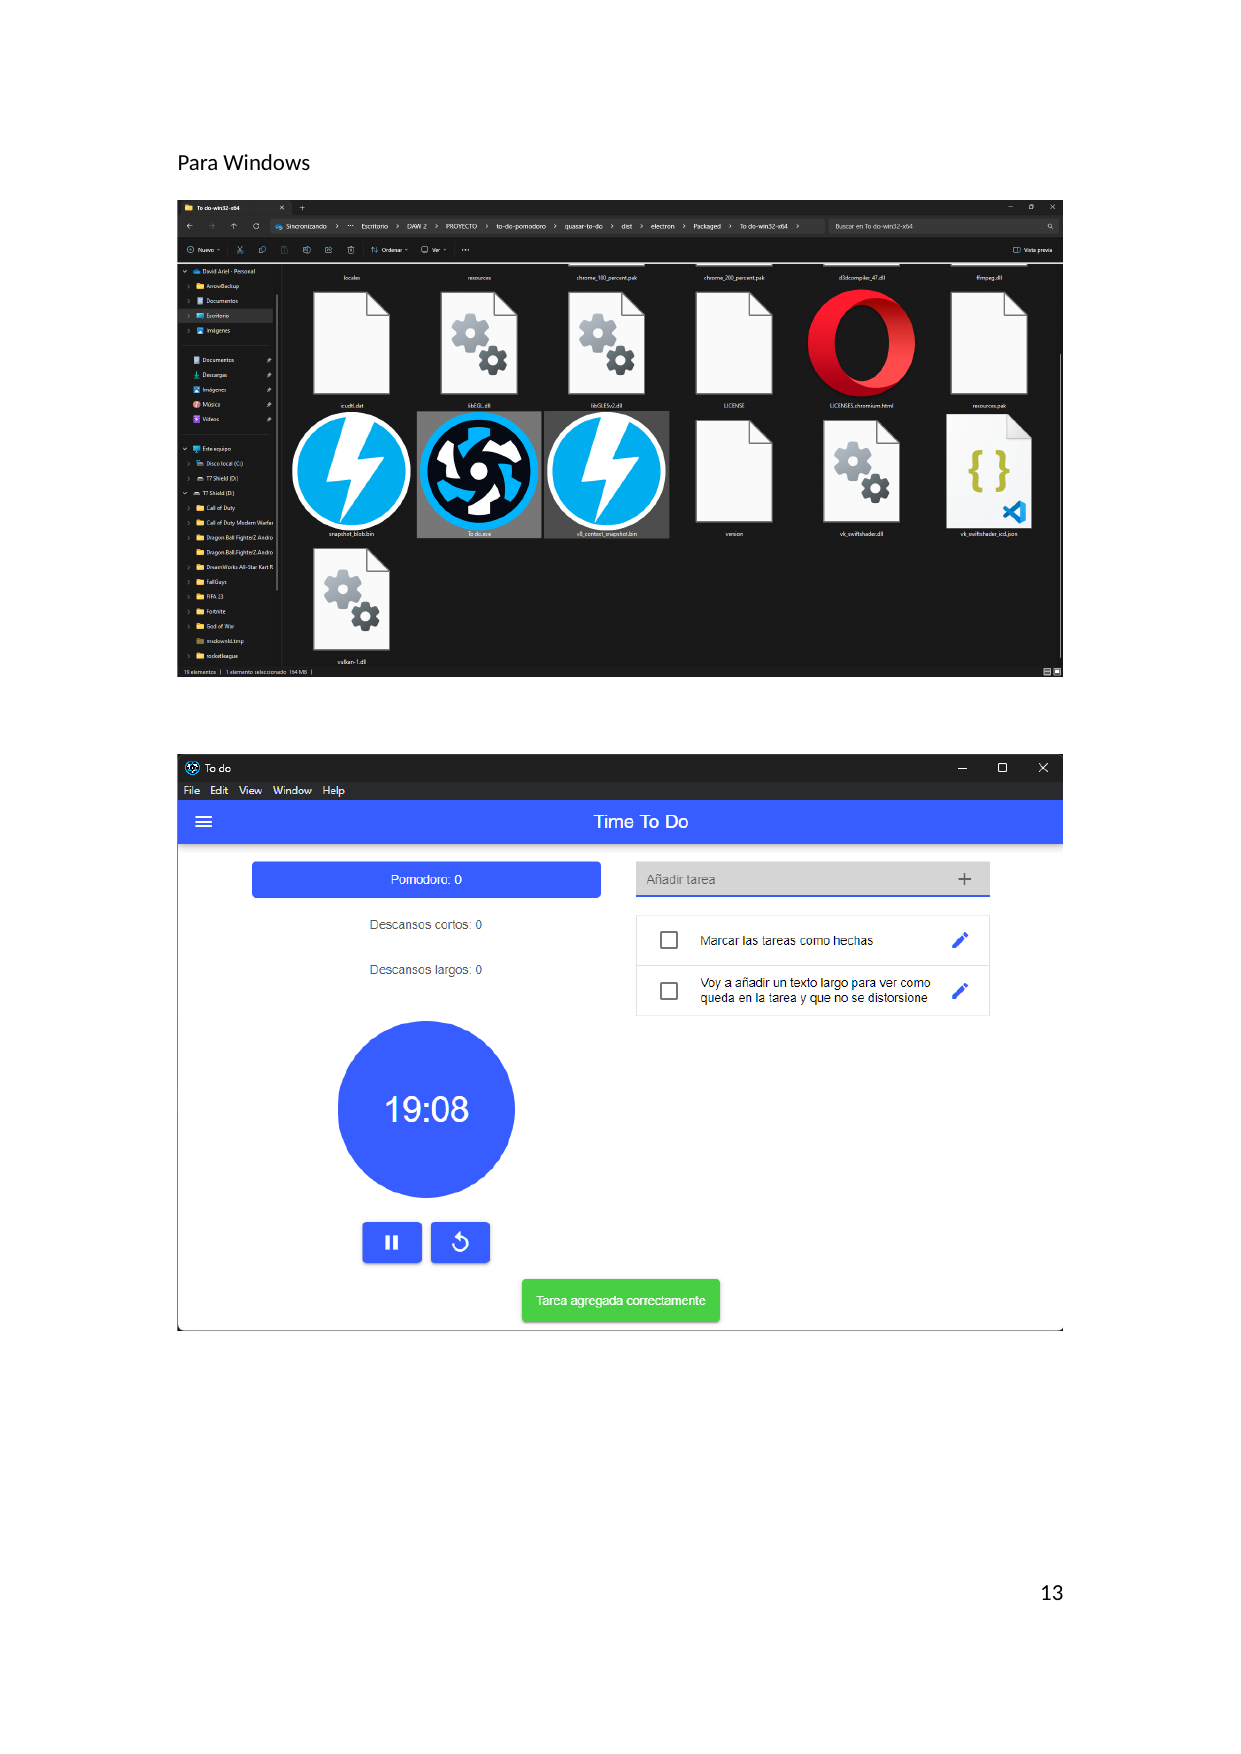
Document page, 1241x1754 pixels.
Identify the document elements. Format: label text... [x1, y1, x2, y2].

text Para Windows [177, 148, 1063, 176]
picture [177, 200, 1063, 677]
picture [177, 754, 1063, 1331]
